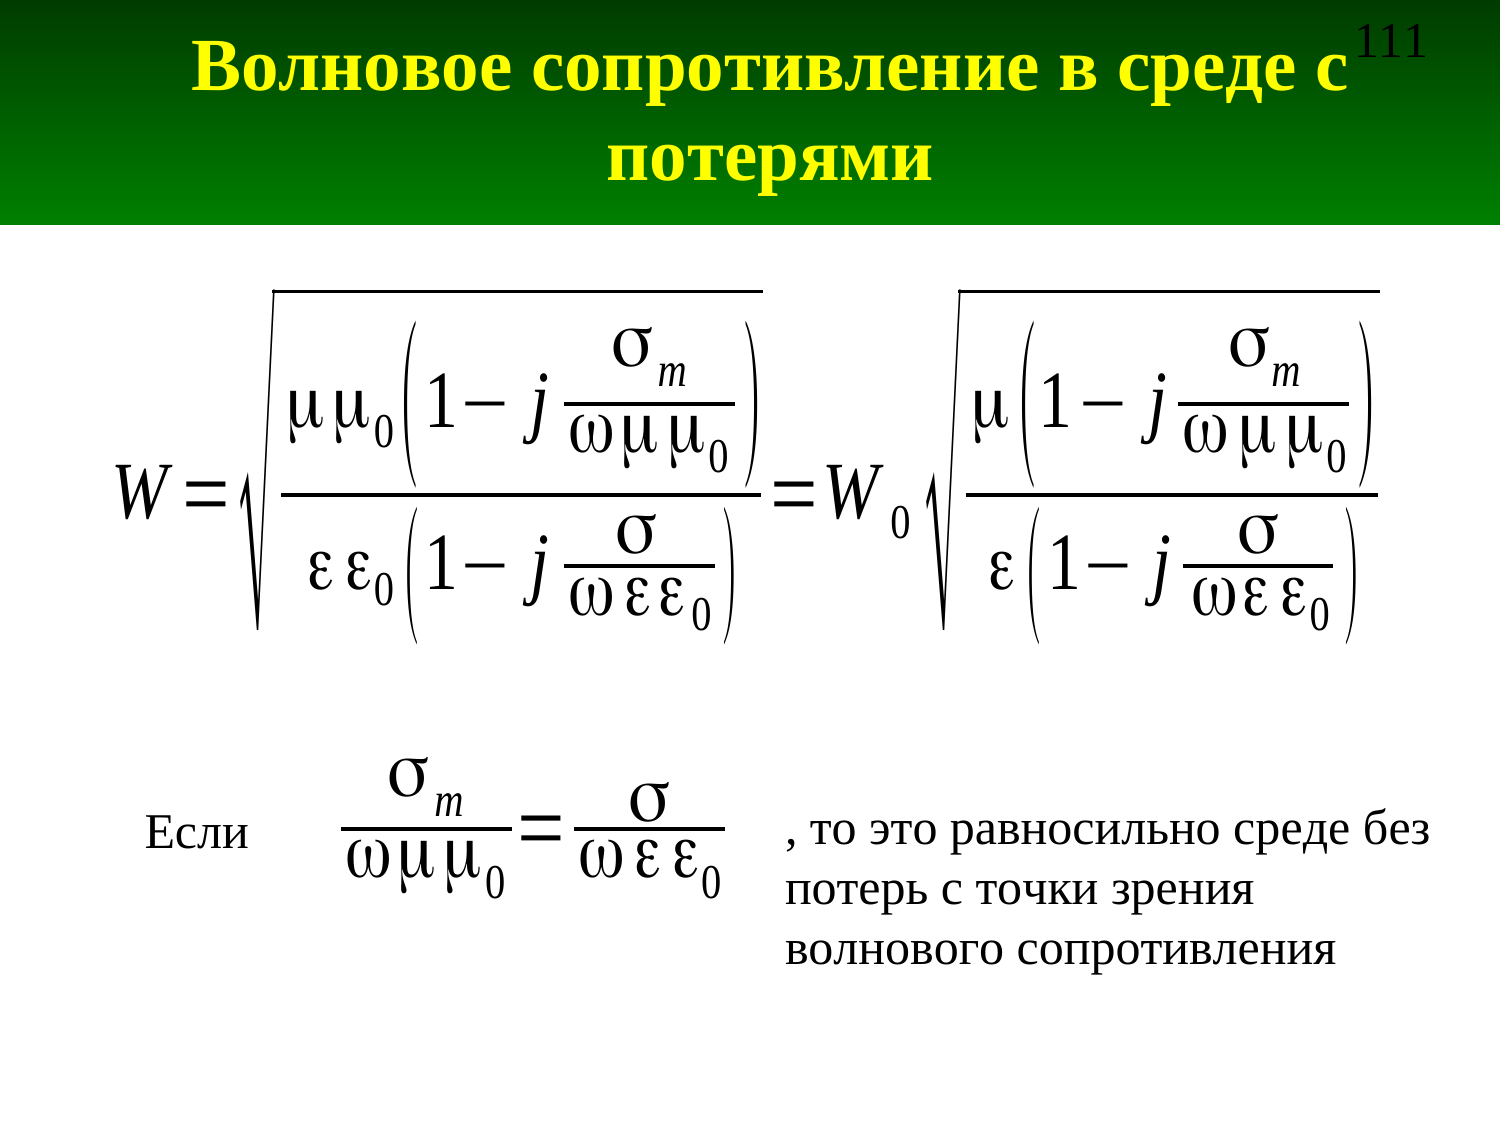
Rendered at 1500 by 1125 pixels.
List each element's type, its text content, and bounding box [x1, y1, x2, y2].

text_box , то это равносильно среде без потерь с точки зрения волнового сопротивления [770, 787, 1477, 983]
chart [94, 284, 1399, 650]
title Волновое сопротивление в среде с потерями [100, 7, 1441, 204]
chart [320, 750, 745, 910]
text_box Если [129, 791, 319, 927]
